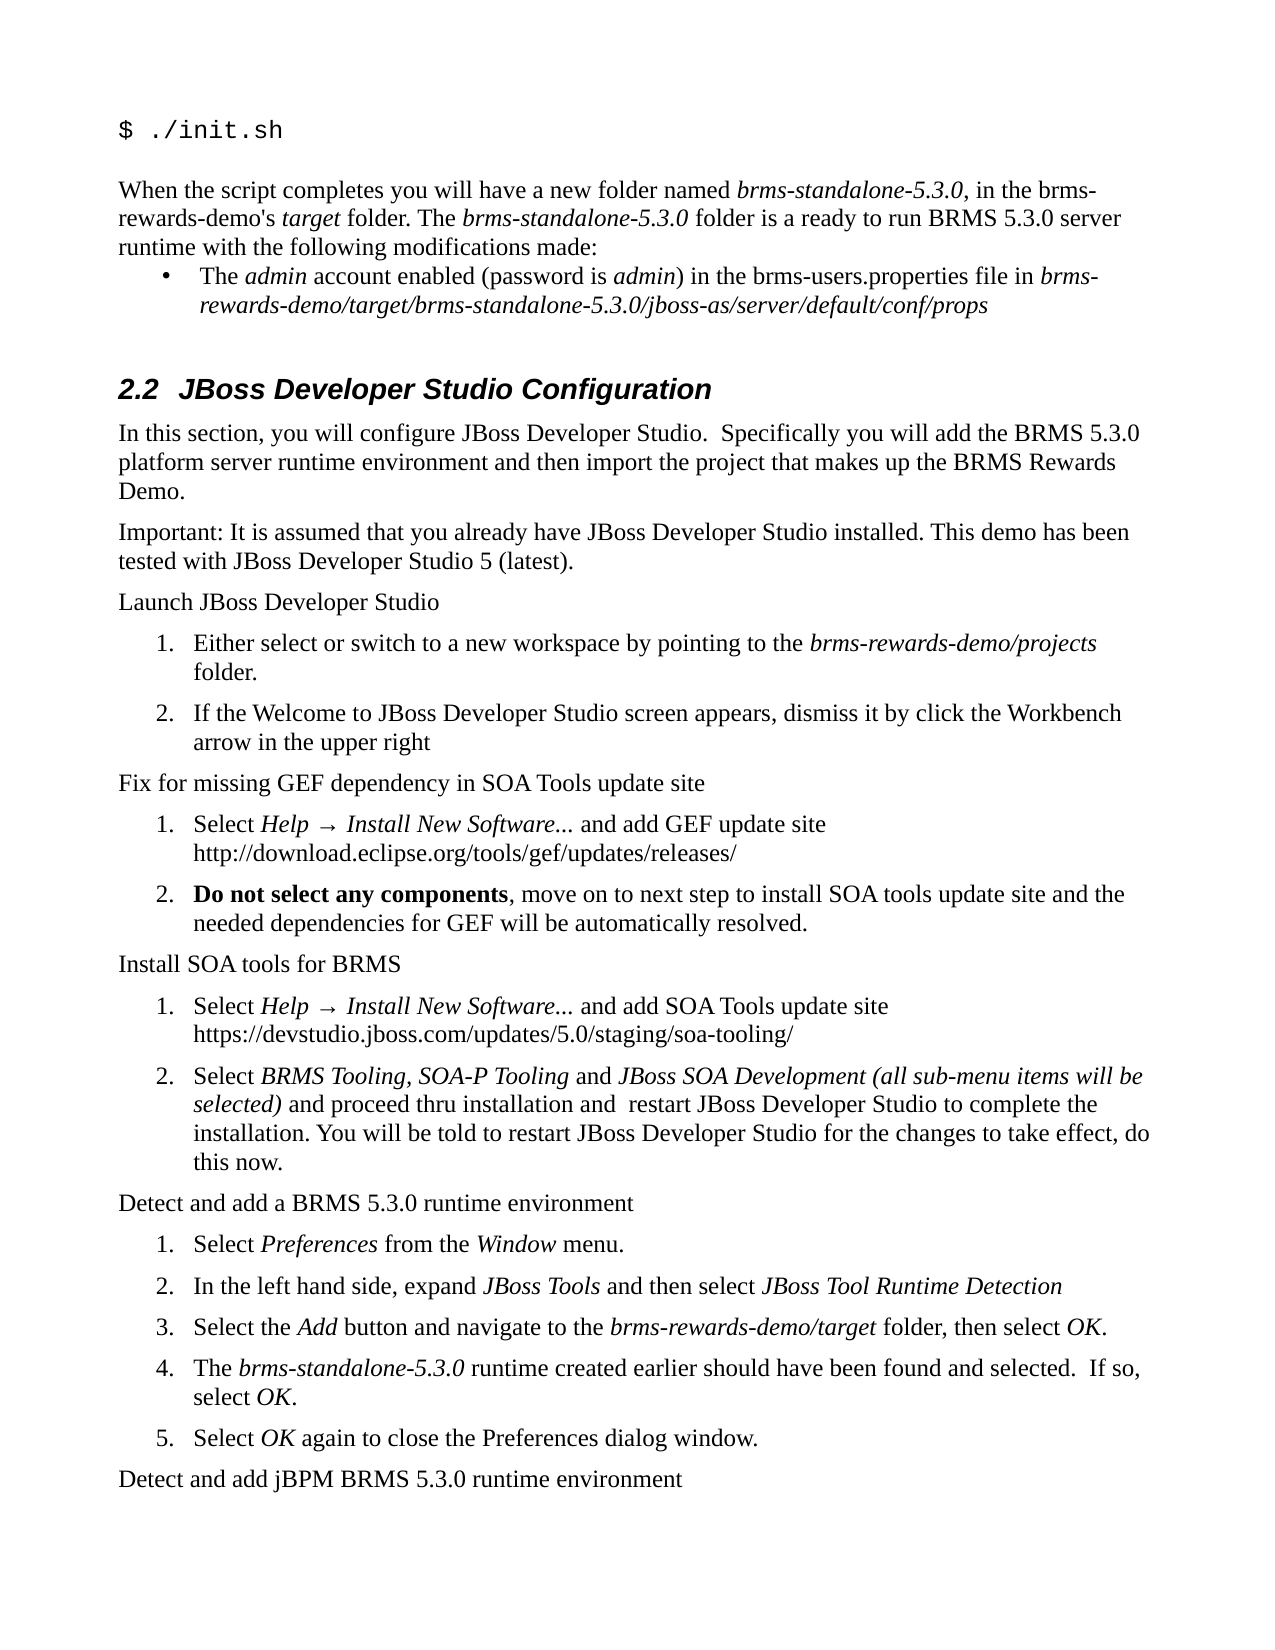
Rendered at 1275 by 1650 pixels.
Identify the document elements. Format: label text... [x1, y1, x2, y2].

text Launch JBoss Developer Studio [118, 587, 1157, 616]
text Install SOA tools for BRMS [118, 949, 1157, 978]
list In the left hand side, expand JBoss Tools and then select JBoss Tool Runtime Detection [156, 1271, 1157, 1299]
subtitle JBoss Developer Studio Configuration [118, 372, 1157, 406]
text Fix for missing GEF dependency in SOA Tools update site [118, 768, 1157, 797]
list If the Welcome to JBoss Developer Studio screen appears, dismiss it by click the Workbench arrow in the upper right [156, 698, 1157, 756]
list Select Help → Install New Software... and add GEF update site http://download.eclipse.org/tools/gef/updates/releases/ [156, 809, 1157, 867]
list Select BRMS Tooling, SOA-P Tooling and JBoss SOA Development (all sub-menu items will be selected) and proceed thru installation and restart JBoss Developer Studio to complete the installation. You will be told to restart JBoss Developer Studio for the changes to take effect, do this now. [156, 1061, 1157, 1176]
text $ ./init.sh [118, 118, 1157, 146]
list Select Help → Install New Software... and add SOA Tools update site https://devstudio.jboss.com/updates/5.0/staging/soa-tooling/ [156, 991, 1157, 1048]
text Important: It is assumed that you already have JBoss Developer Studio installed. This demo has been tested with JBoss Developer Studio 5 (latest). [118, 517, 1157, 574]
list Select OK again to close the Preferences dialog window. [156, 1423, 1157, 1452]
list The admin account enabled (password is admin) in the brms-users.properties file in brms-rewards-demo/target/brms-standalone-5.3.0/jboss-as/server/default/conf/props [162, 261, 1157, 318]
list Do not select any components, move on to next step to install SOA tools update site and the needed dependencies for GEF will be automatically resolved. [156, 879, 1157, 937]
list The brms-standalone-5.3.0 runtime created earlier should have been found and selected. If so, select OK. [156, 1353, 1157, 1411]
list Either select or switch to a new workspace by pointing to the brms-rewards-demo/projects folder. [156, 628, 1157, 686]
text In this section, you will configure JBoss Developer Studio. Specifically you will add the BRMS 5.3.0 platform server runtime environment and then import the project that makes up the BRMS Rewards Demo. [118, 418, 1157, 504]
list Select the Add button and navigate to the brms-rewards-demo/target folder, then select OK. [156, 1312, 1157, 1341]
text Detect and add jBPM BRMS 5.3.0 runtime environment [118, 1464, 1157, 1493]
text When the script completes you will have a new folder named brms-standalone-5.3.0, in the brms-rewards-demo's target folder. The brms-standalone-5.3.0 folder is a ready to run BRMS 5.3.0 server runtime with the following modifications made: [118, 175, 1157, 261]
list Select Preferences from the Window menu. [156, 1229, 1157, 1258]
text Detect and add a BRMS 5.3.0 runtime environment [118, 1188, 1157, 1217]
